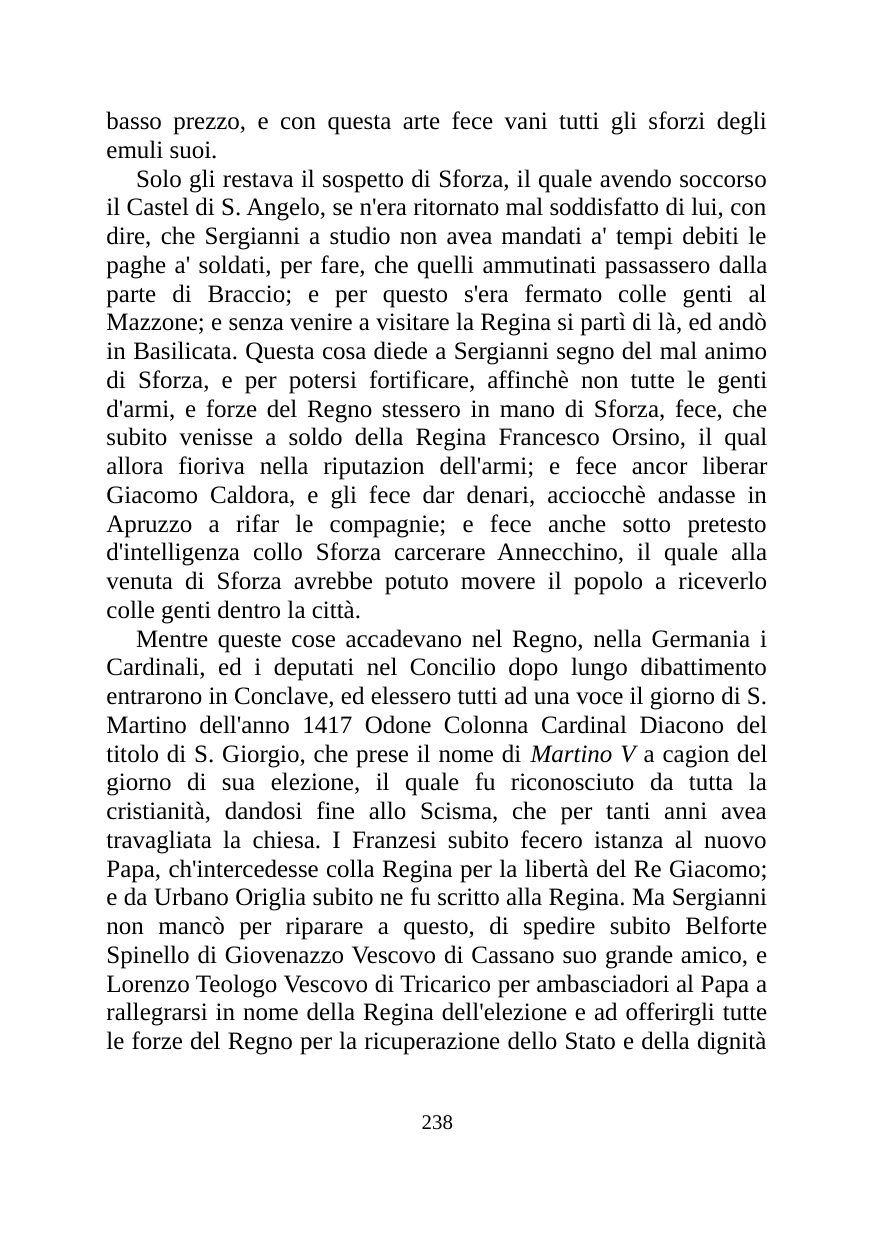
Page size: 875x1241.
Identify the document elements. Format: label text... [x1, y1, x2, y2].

text Mentre queste cose accadevano nel Regno, nella Germania i Cardinali, ed i deputati nel Concilio dopo lungo dibattimento entrarono in Conclave, ed elessero tutti ad una voce il giorno di S. Martino dell'anno 1417 Odone Colonna Cardinal Diacono del titolo di S. Giorgio, che prese il nome di Martino V a cagion del giorno di sua elezione, il quale fu riconosciuto da tutta la cristianità, dandosi fine allo Scisma, che per tanti anni avea travagliata la chiesa. I Franzesi subito fecero istanza al nuovo Papa, ch'intercedesse colla Regina per la libertà del Re Giacomo; e da Urbano Origlia subito ne fu scritto alla Regina. Ma Sergianni non mancò per riparare a questo, di spedire subito Belforte Spinello di Giovenazzo Vescovo di Cassano suo grande amico, e Lorenzo Teologo Vescovo di Tricarico per ambasciadori al Papa a rallegrarsi in nome della Regina dell'elezione e ad offerirgli tutte le forze del Regno per la ricuperazione dello Stato e della dignità [106, 624, 768, 1055]
text basso prezzo, e con questa arte fece vani tutti gli sforzi degli emuli suoi. [106, 106, 768, 164]
text Solo gli restava il sospetto di Sforza, il quale avendo soccorso il Castel di S. Angelo, se n'era ritornato mal soddisfatto di lui, con dire, che Sergianni a studio non avea mandati a' tempi debiti le paghe a' soldati, per fare, che quelli ammutinati passassero dalla parte di Braccio; e per questo s'era fermato colle genti al Mazzone; e senza venire a visitare la Regina si partì di là, ed andò in Basilicata. Questa cosa diede a Sergianni segno del mal animo di Sforza, e per potersi fortificare, affinchè non tutte le genti d'armi, e forze del Regno stessero in mano di Sforza, fece, che subito venisse a soldo della Regina Francesco Orsino, il qual allora fioriva nella riputazion dell'armi; e fece ancor liberar Giacomo Caldora, e gli fece dar denari, acciocchè andasse in Apruzzo a rifar le compagnie; e fece anche sotto pretesto d'intelligenza collo Sforza carcerare Annecchino, il quale alla venuta di Sforza avrebbe potuto movere il popolo a riceverlo colle genti dentro la città. [106, 164, 768, 624]
